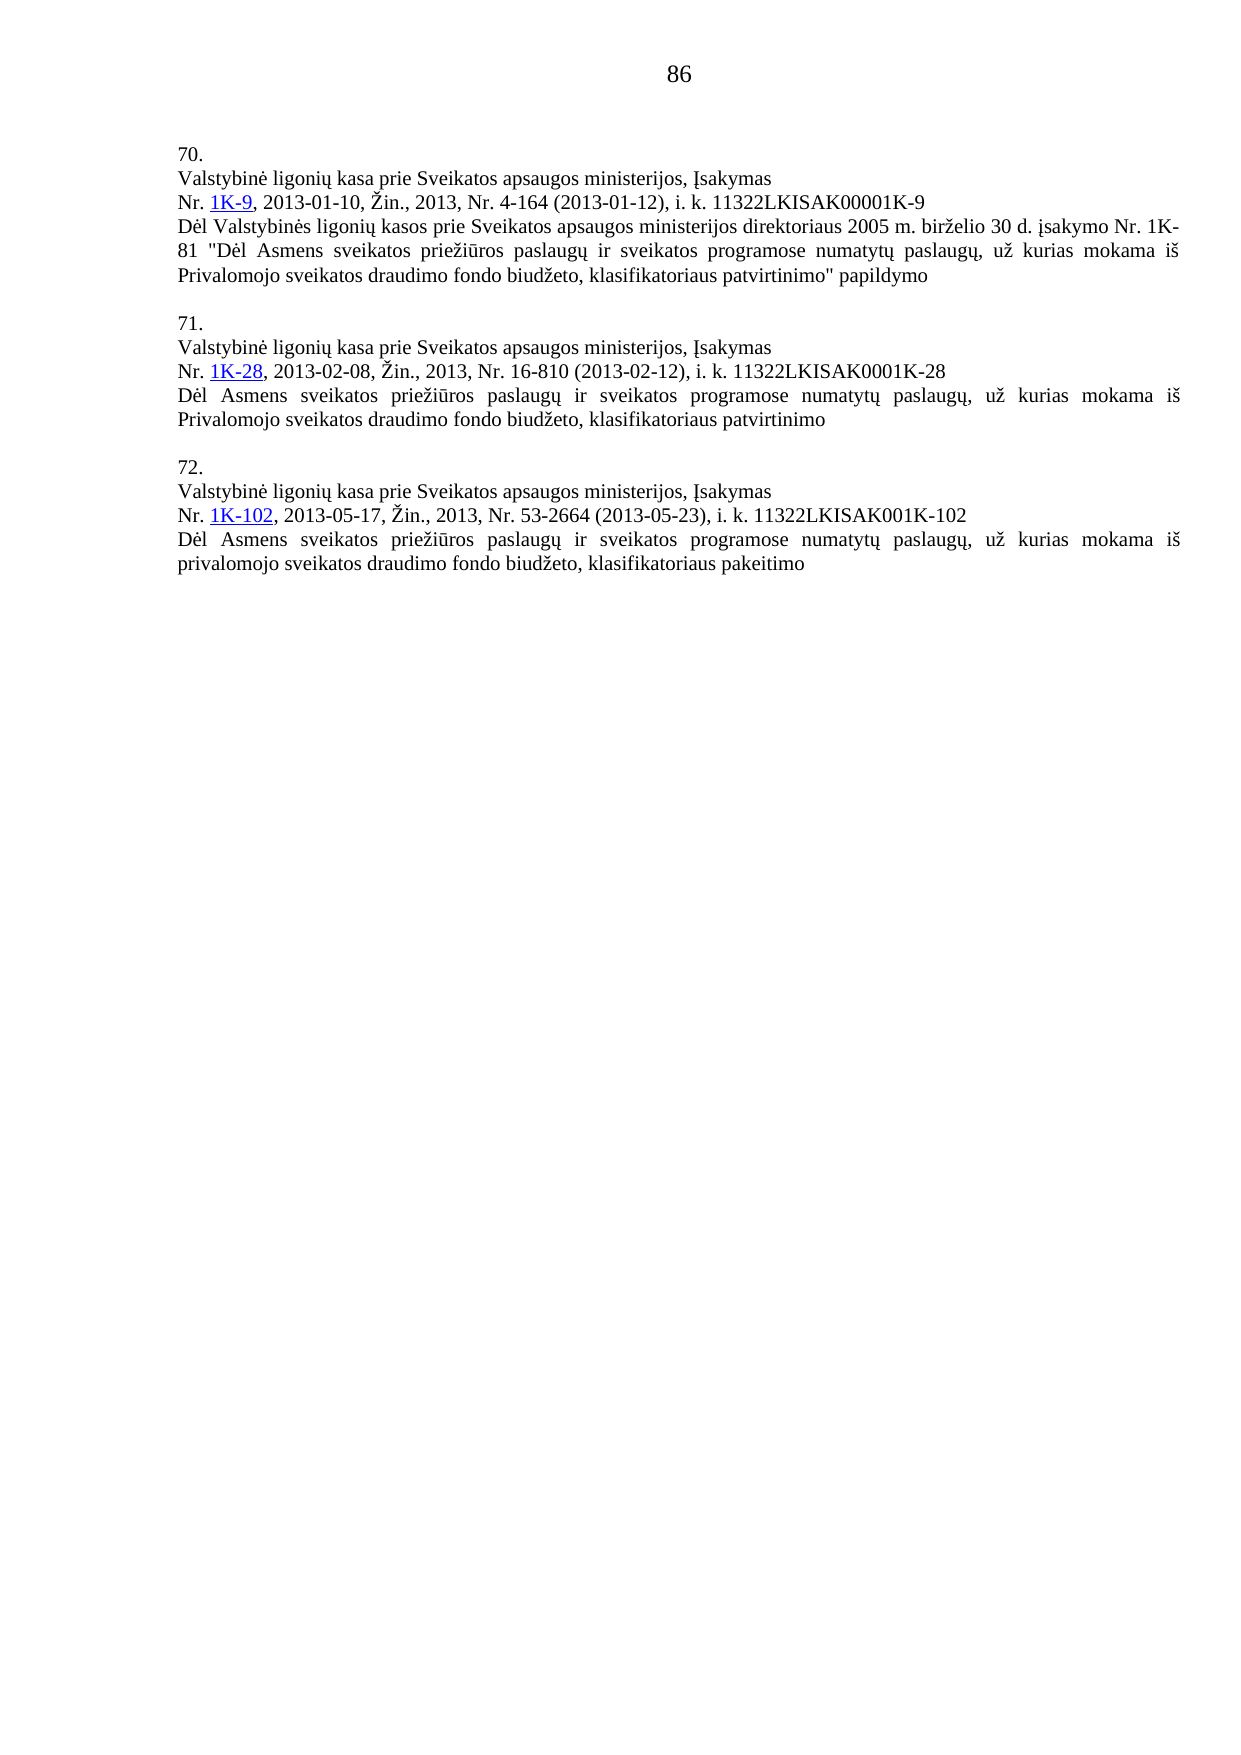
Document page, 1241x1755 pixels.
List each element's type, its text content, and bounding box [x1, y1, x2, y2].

text Dėl Valstybinės ligonių kasos prie Sveikatos apsaugos ministerijos direktoriaus 2005 m. birželio 30 d. įsakymo Nr. 1K-81 "Dėl Asmens sveikatos priežiūros paslaugų ir sveikatos programose numatytų paslaugų, už kurias mokama iš Privalomojo sveikatos draudimo fondo biudžeto, klasifikatoriaus patvirtinimo" papildymo [177, 214, 1181, 287]
text Nr. 1K-102, 2013-05-17, Žin., 2013, Nr. 53-2664 (2013-05-23), i. k. 11322LKISAK001K-102 [177, 503, 1181, 527]
text 71. [177, 311, 1181, 335]
text Valstybinė ligonių kasa prie Sveikatos apsaugos ministerijos, Įsakymas [177, 479, 1181, 503]
text Nr. 1K-28, 2013-02-08, Žin., 2013, Nr. 16-810 (2013-02-12), i. k. 11322LKISAK0001K-28 [177, 359, 1181, 383]
text Valstybinė ligonių kasa prie Sveikatos apsaugos ministerijos, Įsakymas [177, 166, 1181, 190]
text Dėl Asmens sveikatos priežiūros paslaugų ir sveikatos programose numatytų paslaugų, už kurias mokama iš Privalomojo sveikatos draudimo fondo biudžeto, klasifikatoriaus patvirtinimo [177, 383, 1181, 431]
text Valstybinė ligonių kasa prie Sveikatos apsaugos ministerijos, Įsakymas [177, 335, 1181, 359]
text Dėl Asmens sveikatos priežiūros paslaugų ir sveikatos programose numatytų paslaugų, už kurias mokama iš privalomojo sveikatos draudimo fondo biudžeto, klasifikatoriaus pakeitimo [177, 527, 1181, 575]
text 72. [177, 455, 1181, 479]
text 70. [177, 142, 1181, 166]
text Nr. 1K-9, 2013-01-10, Žin., 2013, Nr. 4-164 (2013-01-12), i. k. 11322LKISAK00001K-9 [177, 190, 1181, 214]
